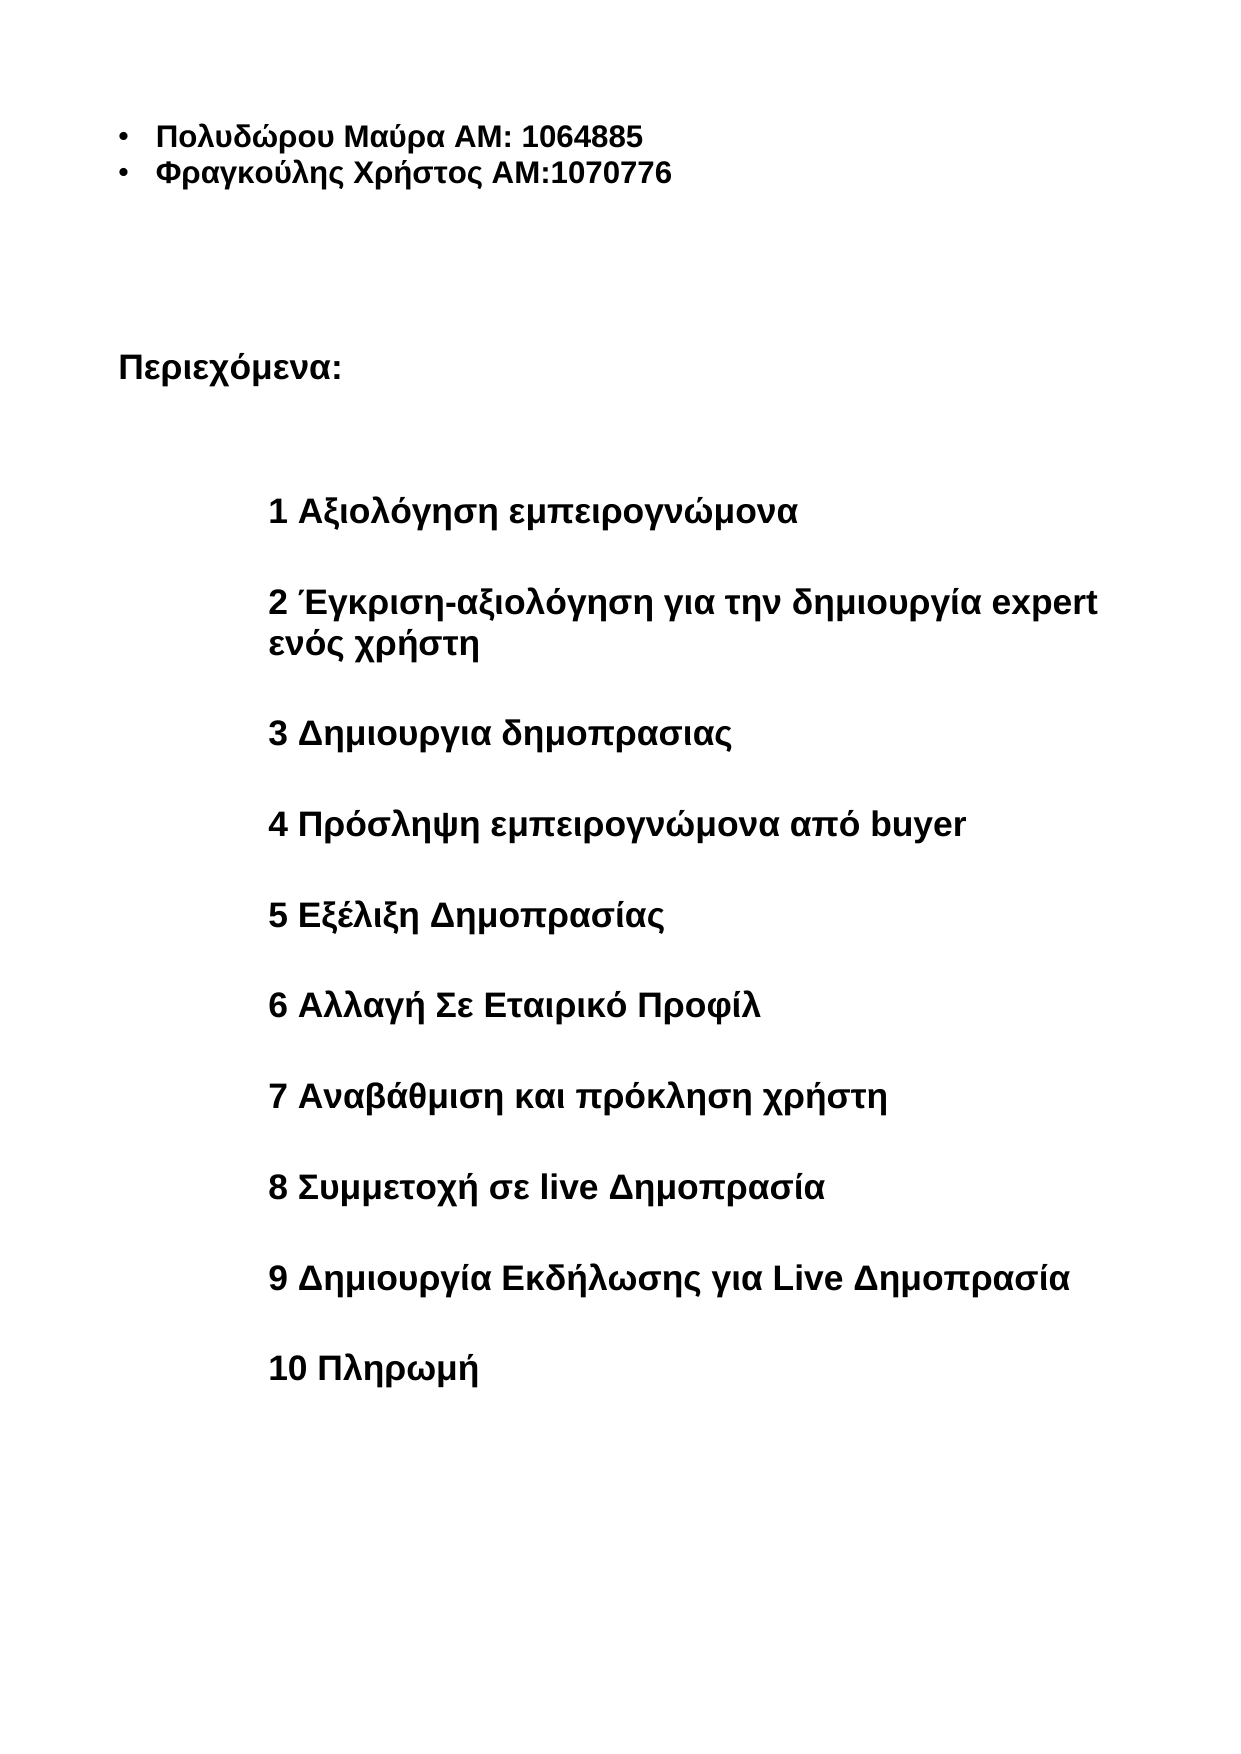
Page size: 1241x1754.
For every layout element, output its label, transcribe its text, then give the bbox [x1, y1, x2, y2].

text 2 Έγκριση-αξιολόγηση για την δημιουργία expert ενός χρήστη [268, 581, 1122, 662]
list Φραγκούλης Χρήστος ΑΜ:1070776 [81, 154, 1122, 190]
text 9 Δημιουργία Εκδήλωσης για Live Δημοπρασία [268, 1257, 1122, 1297]
list Πολυδώρου Μαύρα ΑΜ: 1064885 [81, 118, 1122, 154]
text 10 Πληρωμή [268, 1347, 1122, 1388]
text 7 Αναβάθμιση και πρόκληση χρήστη [268, 1075, 1122, 1116]
text 1 Αξιολόγηση εμπειρογνώμονα [268, 490, 1122, 531]
text 6 Αλλαγή Σε Εταιρικό Προφίλ [268, 984, 1122, 1025]
text 4 Πρόσληψη εμπειρογνώμονα από buyer [268, 803, 1122, 844]
text 5 Εξέλιξη Δημοπρασίας [268, 894, 1122, 934]
text Περιεχόμενα: [118, 346, 1122, 387]
text 3 Δημιουργια δημοπρασιας [268, 712, 1122, 753]
text 8 Συμμετοχή σε live Δημοπρασία [268, 1166, 1122, 1207]
